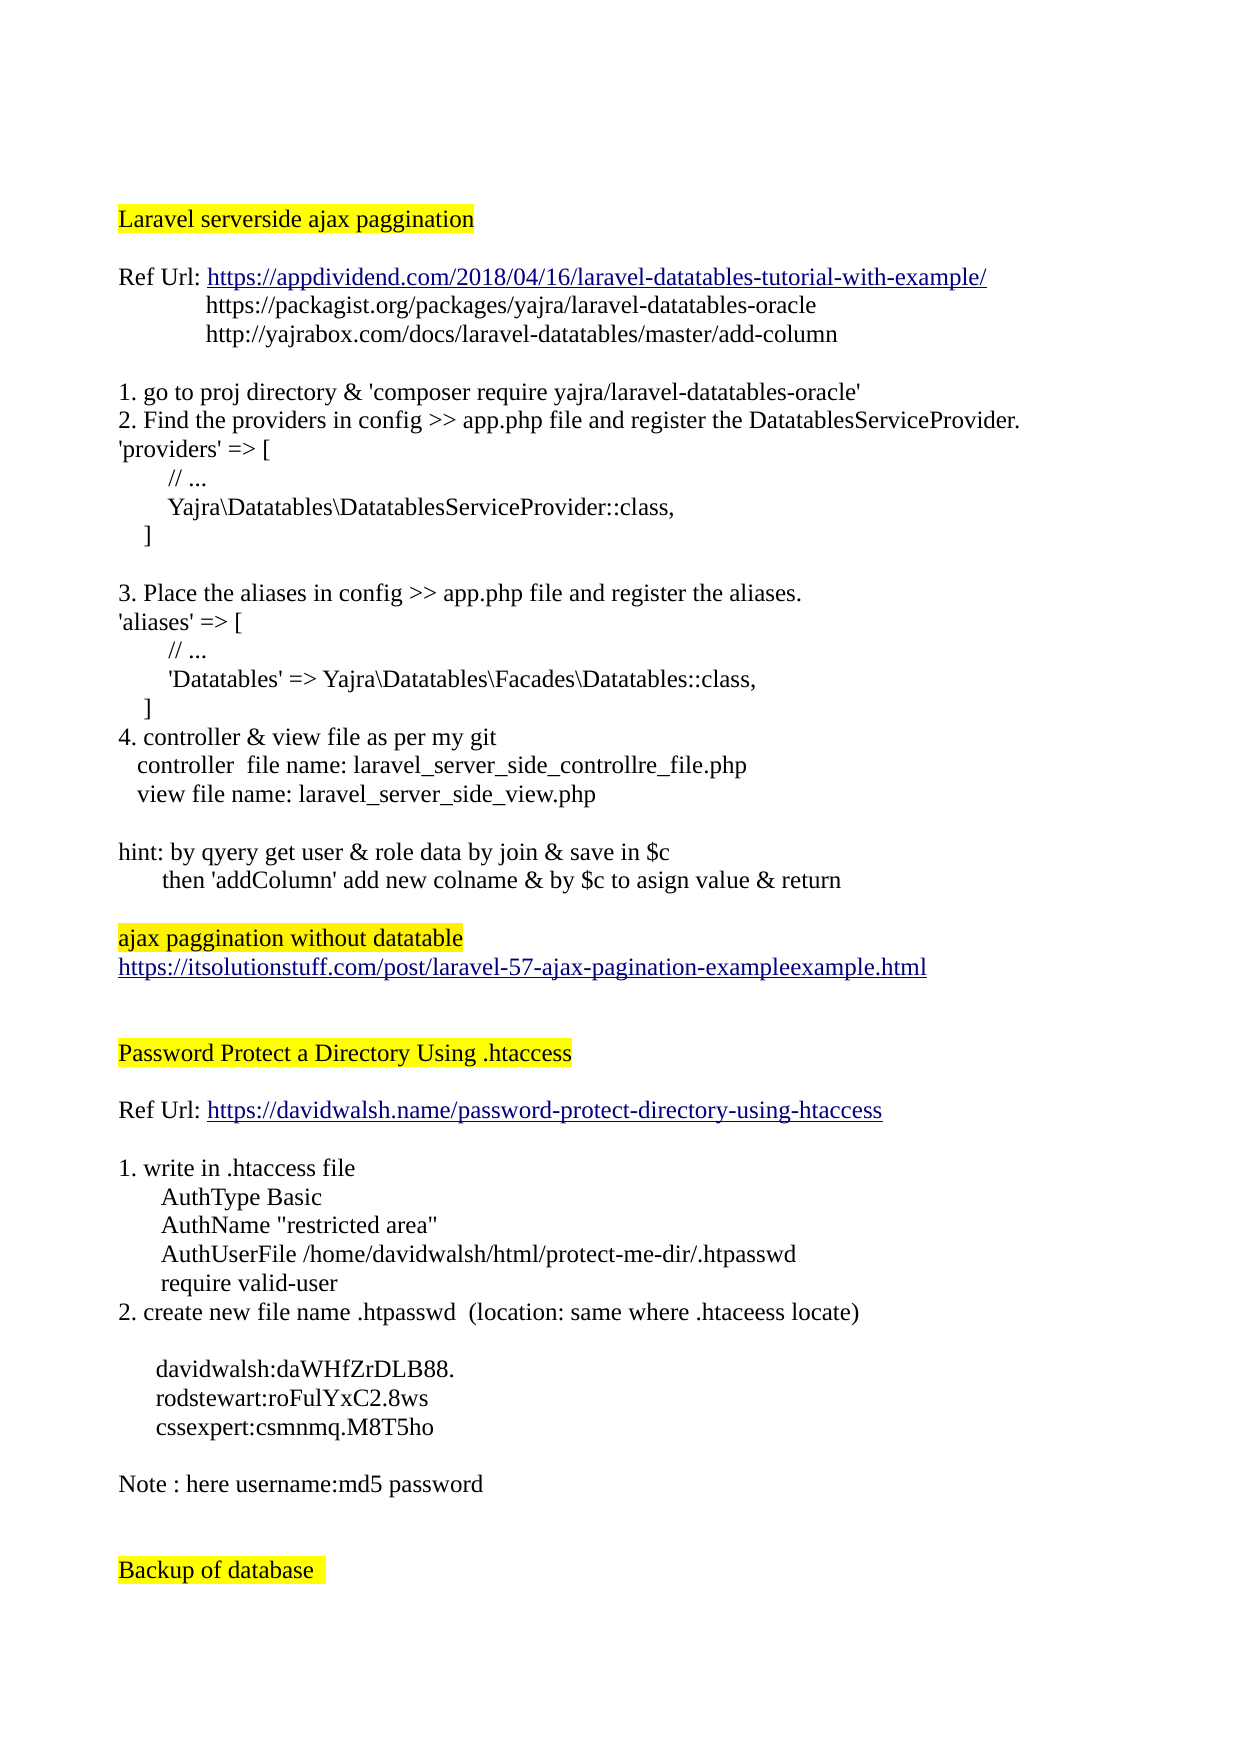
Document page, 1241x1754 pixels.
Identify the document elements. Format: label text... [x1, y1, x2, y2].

text 2. create new file name .htpasswd (location: same where .htaceess locate) [118, 1297, 1122, 1326]
text https://itsolutionstuff.com/post/laravel-57-ajax-pagination-exampleexample.html [118, 952, 1122, 981]
text davidwalsh:daWHfZrDLB88. [118, 1354, 1122, 1383]
text ] [118, 521, 1122, 549]
text 1. write in .htaccess file [118, 1153, 1122, 1182]
text // ... [118, 636, 1122, 664]
text 'aliases' => [ [118, 607, 1122, 636]
text 2. Find the providers in config >> app.php file and register the DatatablesServiceProvider. [118, 406, 1122, 434]
text 'providers' => [ [118, 434, 1122, 463]
text view file name: laravel_server_side_view.php [118, 779, 1122, 808]
text rodstewart:roFulYxC2.8ws [118, 1383, 1122, 1412]
text 4. controller & view file as per my git [118, 722, 1122, 751]
text AuthName "restricted area" [118, 1211, 1122, 1239]
text 3. Place the aliases in config >> app.php file and register the aliases. [118, 578, 1122, 607]
text // ... [118, 463, 1122, 492]
text http://yajrabox.com/docs/laravel-datatables/master/add-column [118, 319, 1122, 348]
text Password Protect a Directory Using .htaccess [118, 1038, 1122, 1067]
text AuthType Basic [118, 1182, 1122, 1211]
text Note : here username:md5 password [118, 1469, 1122, 1498]
text 1. go to proj directory & 'composer require yajra/laravel-datatables-oracle' [118, 377, 1122, 406]
text controller file name: laravel_server_side_controllre_file.php [118, 751, 1122, 779]
text ajax paggination without datatable [118, 923, 1122, 952]
text hint: by qyery get user & role data by join & save in $c [118, 837, 1122, 866]
text Laravel serverside ajax paggination [118, 204, 1122, 233]
text ] [118, 693, 1122, 722]
text cssexpert:csmnmq.M8T5ho [118, 1412, 1122, 1441]
text require valid-user [118, 1268, 1122, 1297]
text AuthUserFile /home/davidwalsh/html/protect-me-dir/.htpasswd [118, 1239, 1122, 1268]
text Ref Url: https://appdividend.com/2018/04/16/laravel-datatables-tutorial-with-example/ [118, 262, 1122, 291]
text Ref Url: https://davidwalsh.name/password-protect-directory-using-htaccess [118, 1096, 1122, 1124]
text 'Datatables' => Yajra\Datatables\Facades\Datatables::class, [118, 664, 1122, 693]
text Backup of database [118, 1556, 1122, 1584]
text Yajra\Datatables\DatatablesServiceProvider::class, [118, 492, 1122, 521]
text then 'addColumn' add new colname & by $c to asign value & return [118, 866, 1122, 894]
text https://packagist.org/packages/yajra/laravel-datatables-oracle [118, 291, 1122, 319]
